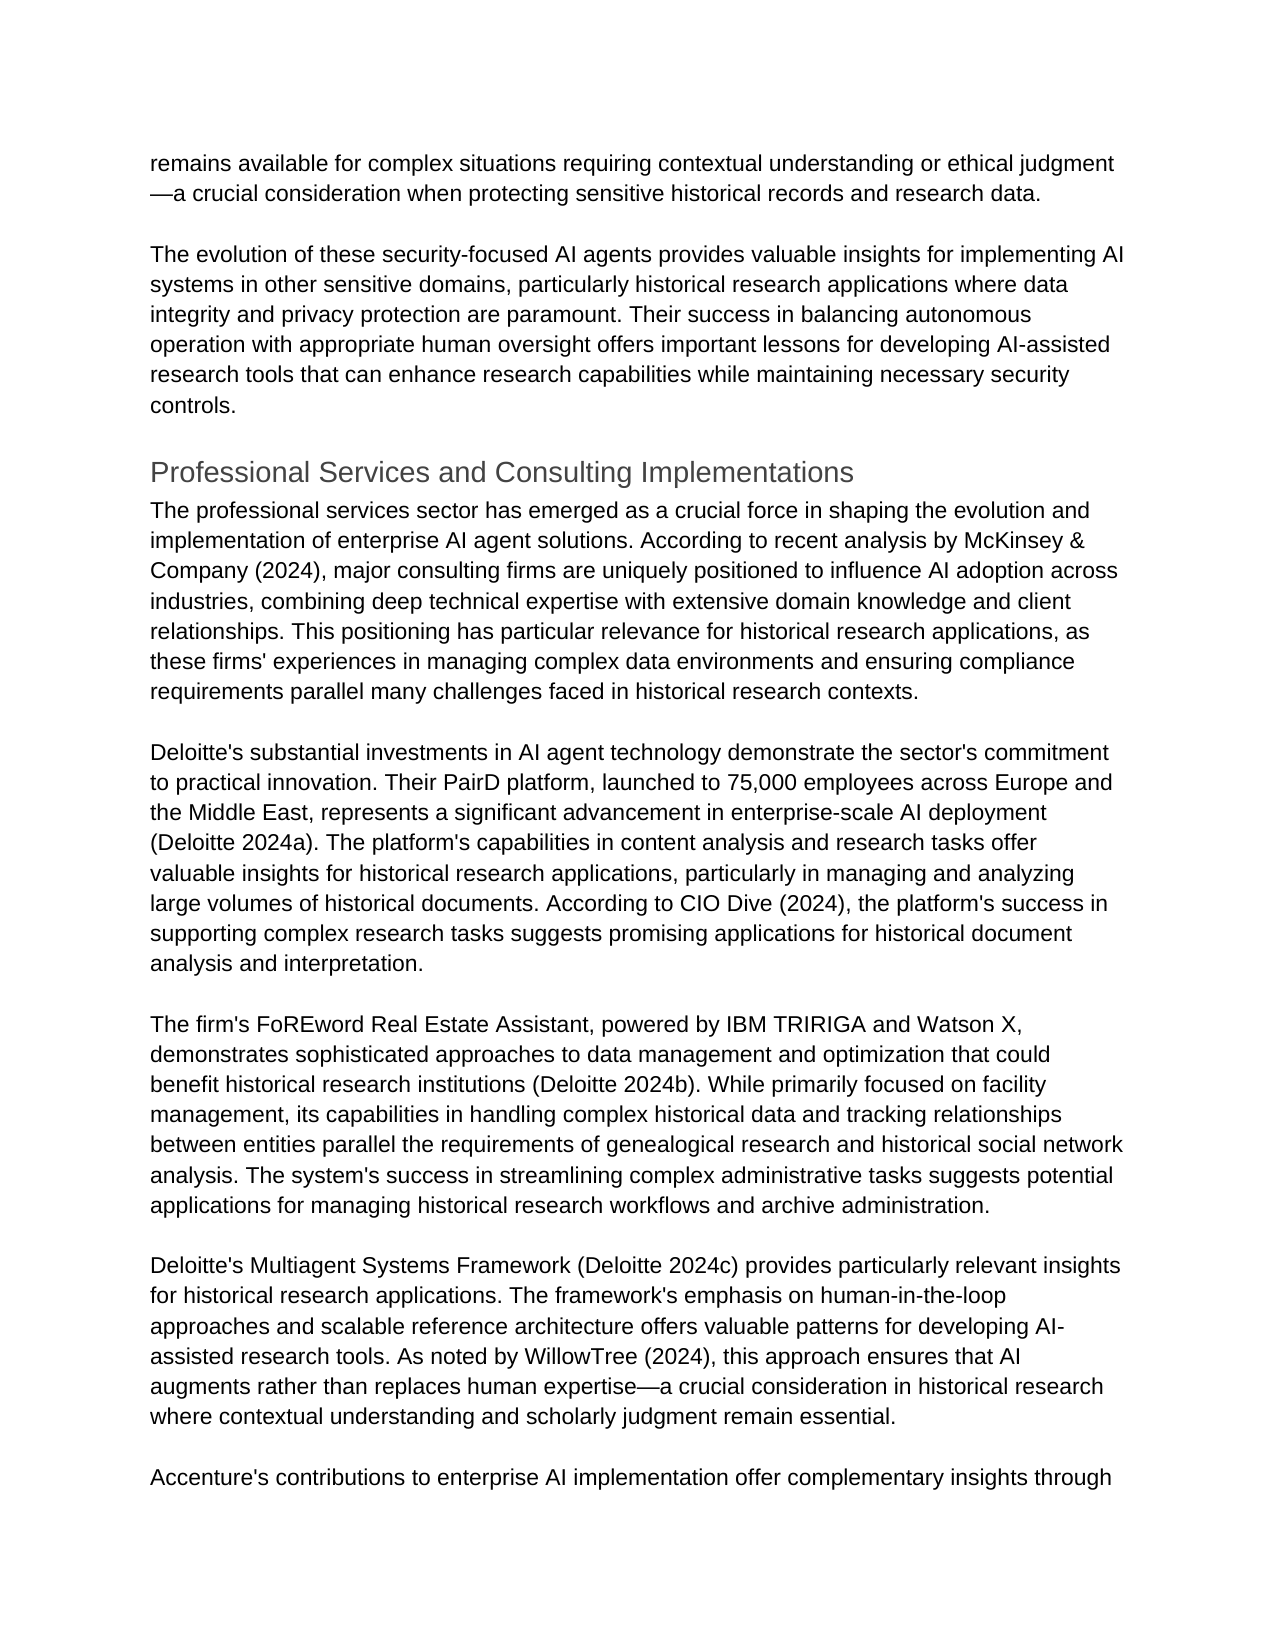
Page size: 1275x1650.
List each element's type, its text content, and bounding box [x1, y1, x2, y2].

text remains available for complex situations requiring contextual understanding or ethical judgment—a crucial consideration when protecting sensitive historical records and research data. [150, 150, 1125, 207]
text The professional services sector has emerged as a crucial force in shaping the evolution and implementation of enterprise AI agent solutions. According to recent analysis by McKinsey & Company (2024), major consulting firms are uniquely positioned to influence AI adoption across industries, combining deep technical expertise with extensive domain knowledge and client relationships. This positioning has particular relevance for historical research applications, as these firms' experiences in managing complex data environments and ensuring compliance requirements parallel many challenges faced in historical research contexts. [150, 497, 1125, 705]
subtitle Professional Services and Consulting Implementations [150, 455, 1125, 489]
text Deloitte's Multiagent Systems Framework (Deloitte 2024c) provides particularly relevant insights for historical research applications. The framework's emphasis on human-in-the-loop approaches and scalable reference architecture offers valuable patterns for developing AI-assisted research tools. As noted by WillowTree (2024), this approach ensures that AI augments rather than replaces human expertise—a crucial consideration in historical research where contextual understanding and scholarly judgment remain essential. [150, 1252, 1125, 1430]
text Deloitte's substantial investments in AI agent technology demonstrate the sector's commitment to practical innovation. Their PairD platform, launched to 75,000 employees across Europe and the Middle East, represents a significant advancement in enterprise-scale AI deployment (Deloitte 2024a). The platform's capabilities in content analysis and research tasks offer valuable insights for historical research applications, particularly in managing and analyzing large volumes of historical documents. According to CIO Dive (2024), the platform's success in supporting complex research tasks suggests promising applications for historical document analysis and interpretation. [150, 739, 1125, 977]
text The firm's FoREword Real Estate Assistant, powered by IBM TRIRIGA and Watson X, demonstrates sophisticated approaches to data management and optimization that could benefit historical research institutions (Deloitte 2024b). While primarily focused on facility management, its capabilities in handling complex historical data and tracking relationships between entities parallel the requirements of genealogical research and historical social network analysis. The system's success in streamlining complex administrative tasks suggests potential applications for managing historical research workflows and archive administration. [150, 1011, 1125, 1218]
text The evolution of these security-focused AI agents provides valuable insights for implementing AI systems in other sensitive domains, particularly historical research applications where data integrity and privacy protection are paramount. Their success in balancing autonomous operation with appropriate human oversight offers important lessons for developing AI-assisted research tools that can enhance research capabilities while maintaining necessary security controls. [150, 241, 1125, 418]
text Accenture's contributions to enterprise AI implementation offer complementary insights through [150, 1464, 1125, 1490]
